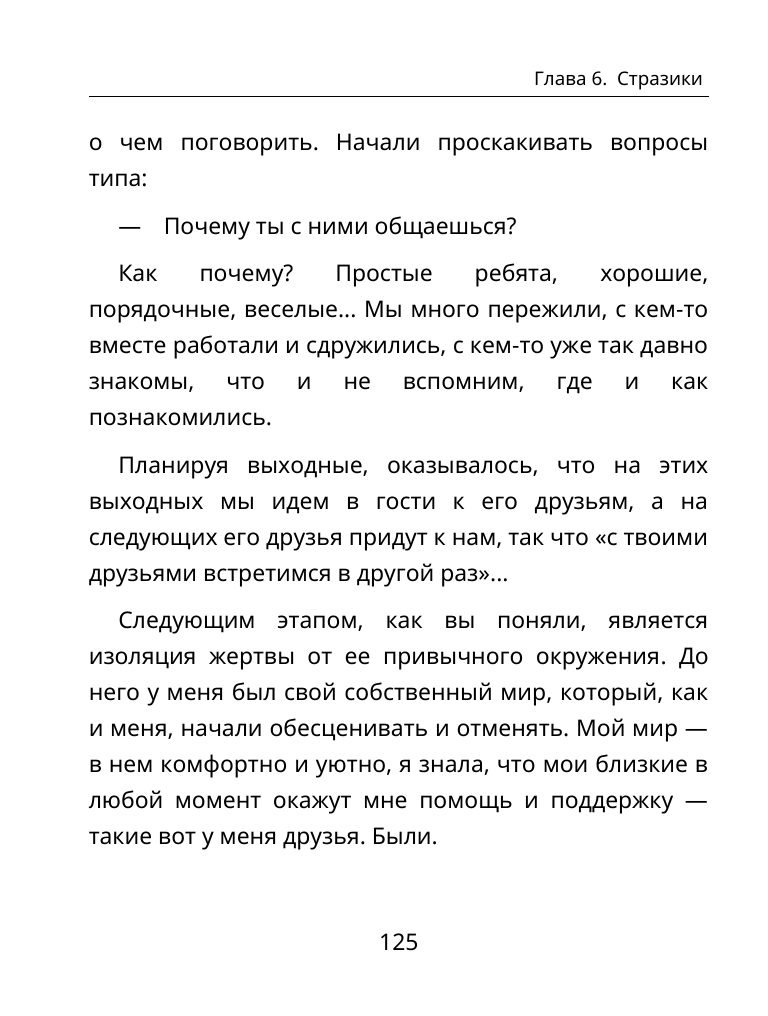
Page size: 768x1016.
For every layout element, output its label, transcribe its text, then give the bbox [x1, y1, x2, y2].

text Планируя выходные, оказывалось, что на этих выходных мы идем в гости к его друзьям, а на следующих его друзья придут к нам, так что «с твоими друзьями встретимся в другой раз»... [88, 449, 709, 588]
text Как почему? Простые ребята, хорошие, порядочные, веселые... Мы много пережили, с кем-то вместе работали и сдружились, с кем-то уже так давно знакомы, что и не вспомним, где и как познакомились. [88, 257, 709, 432]
text Следующим этапом, как вы поняли, является изоляция жертвы от ее привычного окружения. До него у меня был свой собственный мир, который, как и меня, начали обесценивать и отменять. Мой мир — в нем комфортно и уютно, я знала, что мои близкие в любой момент окажут мне помощь и поддержку — такие вот у меня друзья. Были. [88, 604, 709, 851]
list Почему ты с ними общаешься? [88, 210, 709, 241]
text о чем поговорить. Начали проскакивать вопросы типа: [88, 126, 709, 193]
